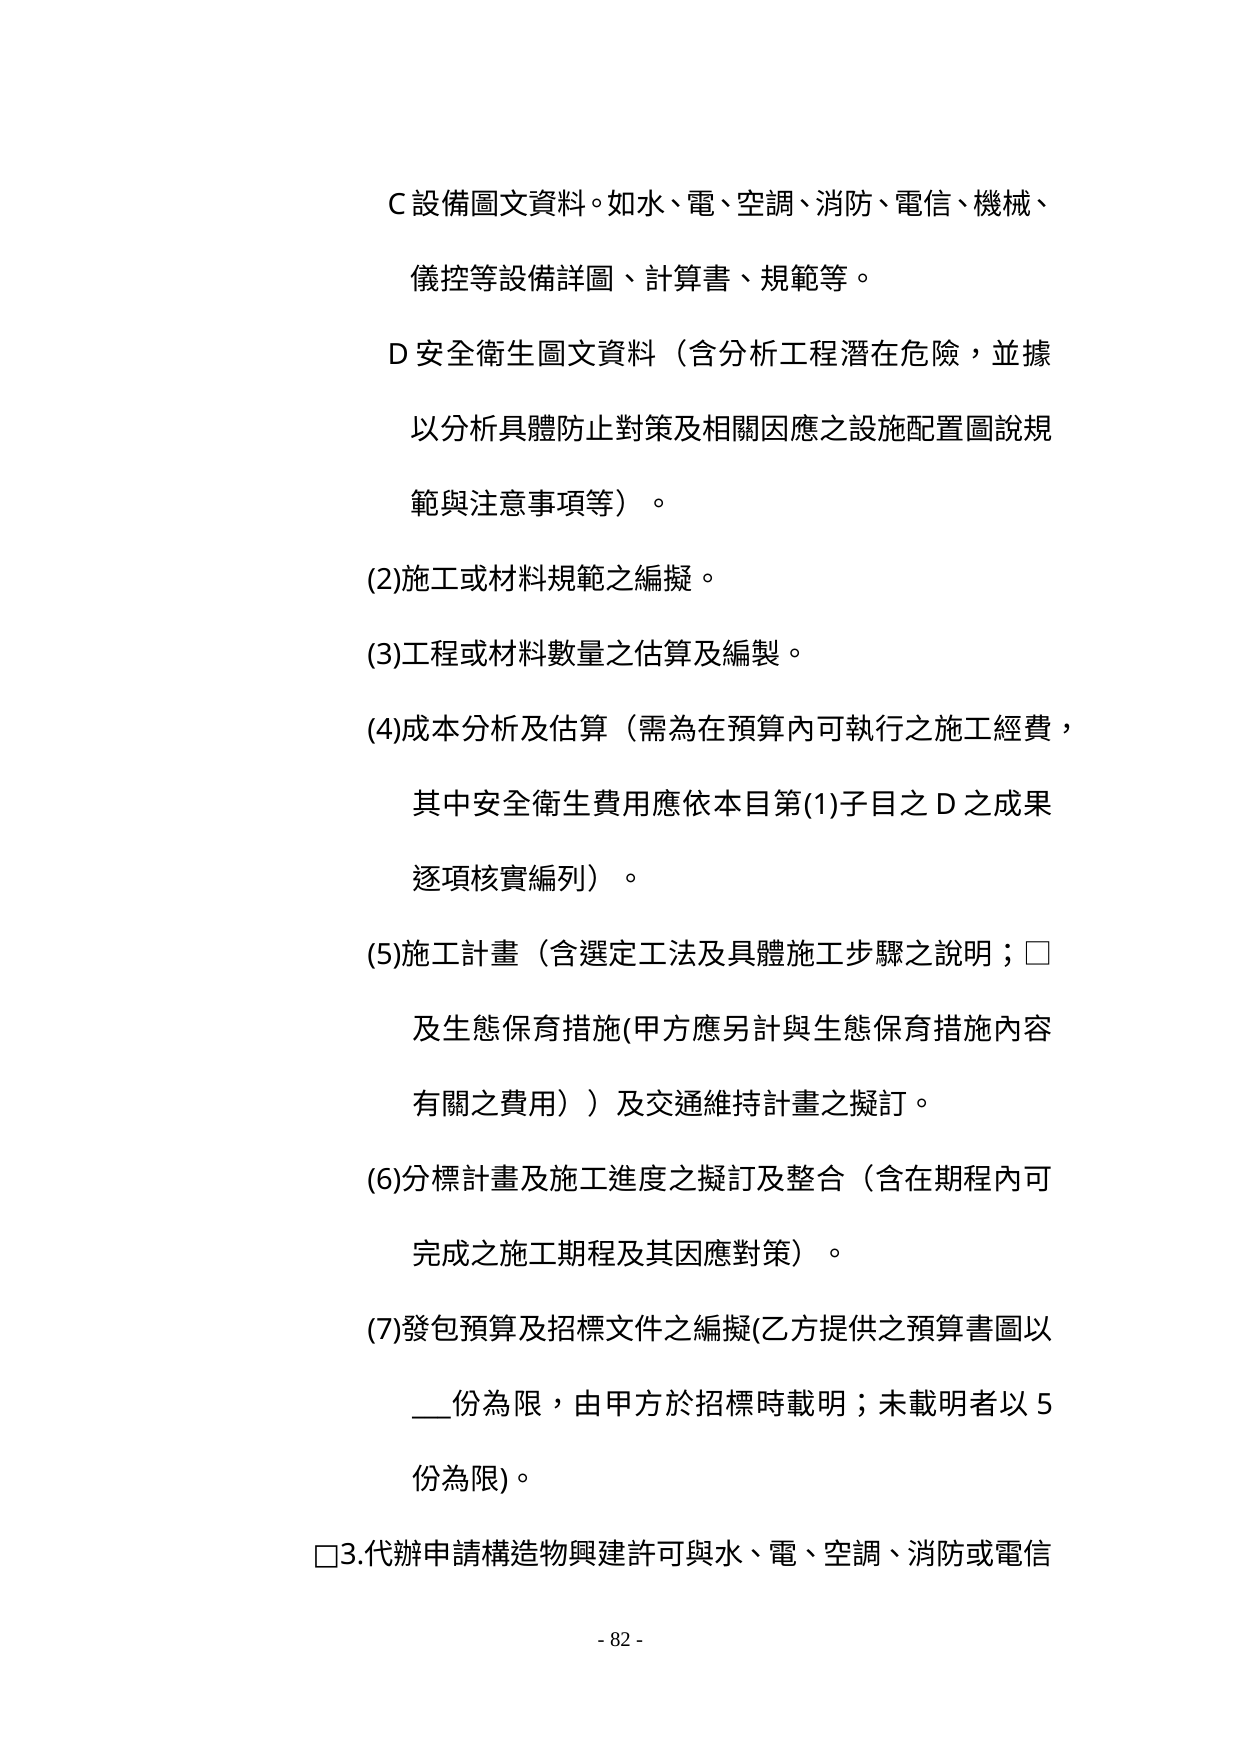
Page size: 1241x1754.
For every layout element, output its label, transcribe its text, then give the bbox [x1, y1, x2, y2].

text □3.代辦申請構造物興建許可與水、電、空調、消防或電信 [312, 1514, 1053, 1589]
text (2)施工或材料規範之編擬。 [367, 539, 1053, 614]
text (3)工程或材料數量之估算及編製。 [367, 614, 1053, 689]
text (7)發包預算及招標文件之編擬(乙方提供之預算書圖以___份為限，由甲方於招標時載明；未載明者以5份為限)。 [367, 1289, 1053, 1514]
text (5)施工計畫（含選定工法及具體施工步驟之說明；□及生態保育措施(甲方應另計與生態保育措施內容有關之費用））及交通維持計畫之擬訂。 [367, 914, 1053, 1139]
text C設備圖文資料。如水、電、空調、消防、電信、機械、儀控等設備詳圖、計算書、規範等。 [387, 164, 1053, 314]
text (6)分標計畫及施工進度之擬訂及整合（含在期程內可完成之施工期程及其因應對策）。 [367, 1139, 1053, 1289]
text (4)成本分析及估算（需為在預算內可執行之施工經費，其中安全衛生費用應依本目第(1)子目之D之成果逐項核實編列）。 [367, 689, 1053, 914]
text D安全衛生圖文資料（含分析工程潛在危險，並據以分析具體防止對策及相關因應之設施配置圖說規範與注意事項等）。 [387, 314, 1053, 539]
